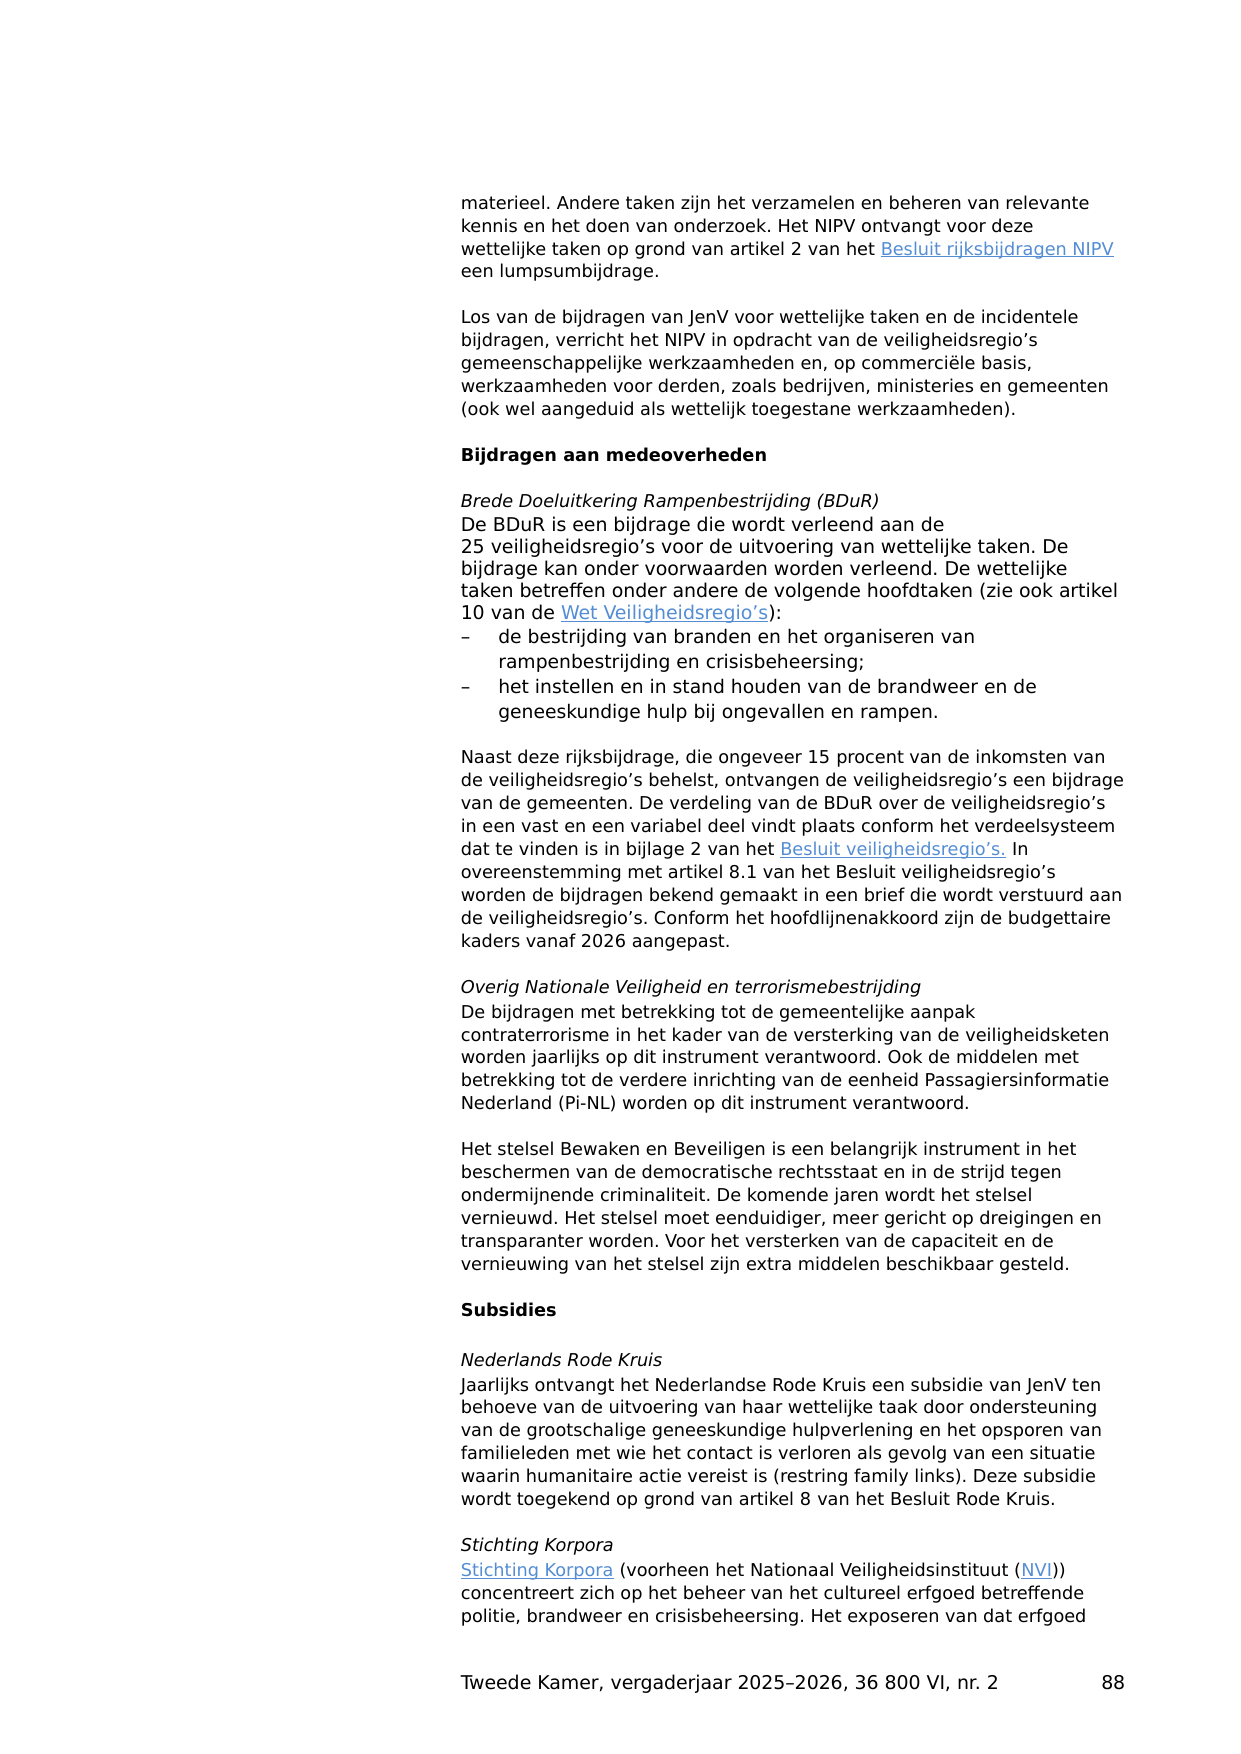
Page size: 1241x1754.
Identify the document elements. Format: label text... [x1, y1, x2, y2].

list de bestrijding van branden en het organiseren van rampenbestrijding en crisisbeheersing; [461, 623, 1125, 673]
text Jaarlĳks ontvangt het Nederlandse Rode Kruis een subsidie van JenV ten behoeve van de uitvoering van haar wettelijke taak door ondersteuning van de grootschalige geneeskundige hulpverlening en het opsporen van familieleden met wie het contact is verloren als gevolg van een situatie waarin humanitaire actie vereist is (restring family links). Deze subsidie wordt toegekend op grond van artikel 8 van het Besluit Rode Kruis. [461, 1373, 1125, 1510]
text De BDuR is een bijdrage die wordt verleend aan de 25 veiligheidsregio’s voor de uitvoering van wettelijke taken. De bijdrage kan onder voorwaarden worden verleend. De wettelijke taken betreffen onder andere de volgende hoofdtaken (zie ook artikel 10 van de Wet Veiligheidsregio’s): [461, 514, 1125, 623]
text Los van de bijdragen van JenV voor wettelijke taken en de incidentele bijdragen, verricht het NIPV in opdracht van de veiligheidsregio’s gemeenschappelijke werkzaamheden en, op commerciële basis, werkzaamheden voor derden, zoals bedrijven, ministeries en gemeenten (ook wel aangeduid als wettelijk toegestane werkzaamheden). [461, 305, 1125, 420]
text materieel. Andere taken zijn het verzamelen en beheren van relevante kennis en het doen van onderzoek. Het NIPV ontvangt voor deze wettelijke taken op grond van artikel 2 van het Besluit rijksbijdragen NIPV een lumpsumbijdrage. [461, 191, 1125, 282]
text Het stelsel Bewaken en Beveiligen is een belangrijk instrument in het beschermen van de democratische rechtsstaat en in de strijd tegen ondermijnende criminaliteit. De komende jaren wordt het stelsel vernieuwd. Het stelsel moet eenduidiger, meer gericht op dreigingen en transparanter worden. Voor het versterken van de capaciteit en de vernieuwing van het stelsel zijn extra middelen beschikbaar gesteld. [461, 1137, 1125, 1275]
list het instellen en in stand houden van de brandweer en de geneeskundige hulp bij ongevallen en rampen. [461, 673, 1125, 723]
text Nederlands Rode Kruis [461, 1348, 1125, 1371]
text Brede Doeluitkering Rampenbestrijding (BDuR) [461, 489, 1125, 512]
text Stichting Korpora [461, 1533, 1125, 1556]
text De bijdragen met betrekking tot de gemeentelijke aanpak contraterrorisme in het kader van de versterking van de veiligheidsketen worden jaarlijks op dit instrument verantwoord. Ook de middelen met betrekking tot de verdere inrichting van de eenheid Passagiersinformatie Nederland (Pi-NL) worden op dit instrument verantwoord. [461, 1000, 1125, 1114]
text Subsidies [461, 1298, 1125, 1321]
text Stichting Korpora (voorheen het Nationaal Veiligheidsinstituut (NVI)) concentreert zich op het beheer van het cultureel erfgoed betreffende politie, brandweer en crisisbeheersing. Het exposeren van dat erfgoed [461, 1558, 1125, 1627]
text Overig Nationale Veiligheid en terrorismebestrijding [461, 975, 1125, 998]
text Naast deze rijksbijdrage, die ongeveer 15 procent van de inkomsten van de veiligheidsregio’s behelst, ontvangen de veiligheidsregio’s een bijdrage van de gemeenten. De verdeling van de BDuR over de veiligheidsregio’s in een vast en een variabel deel vindt plaats conform het verdeelsysteem dat te vinden is in bijlage 2 van het Besluit veiligheidsregio’s. In overeenstemming met artikel 8.1 van het Besluit veiligheidsregio’s worden de bijdragen bekend gemaakt in een brief die wordt verstuurd aan de veiligheidsregio’s. Conform het hoofdlijnenakkoord zijn de budgettaire kaders vanaf 2026 aangepast. [461, 746, 1125, 952]
text Bijdragen aan medeoverheden [461, 443, 1125, 466]
